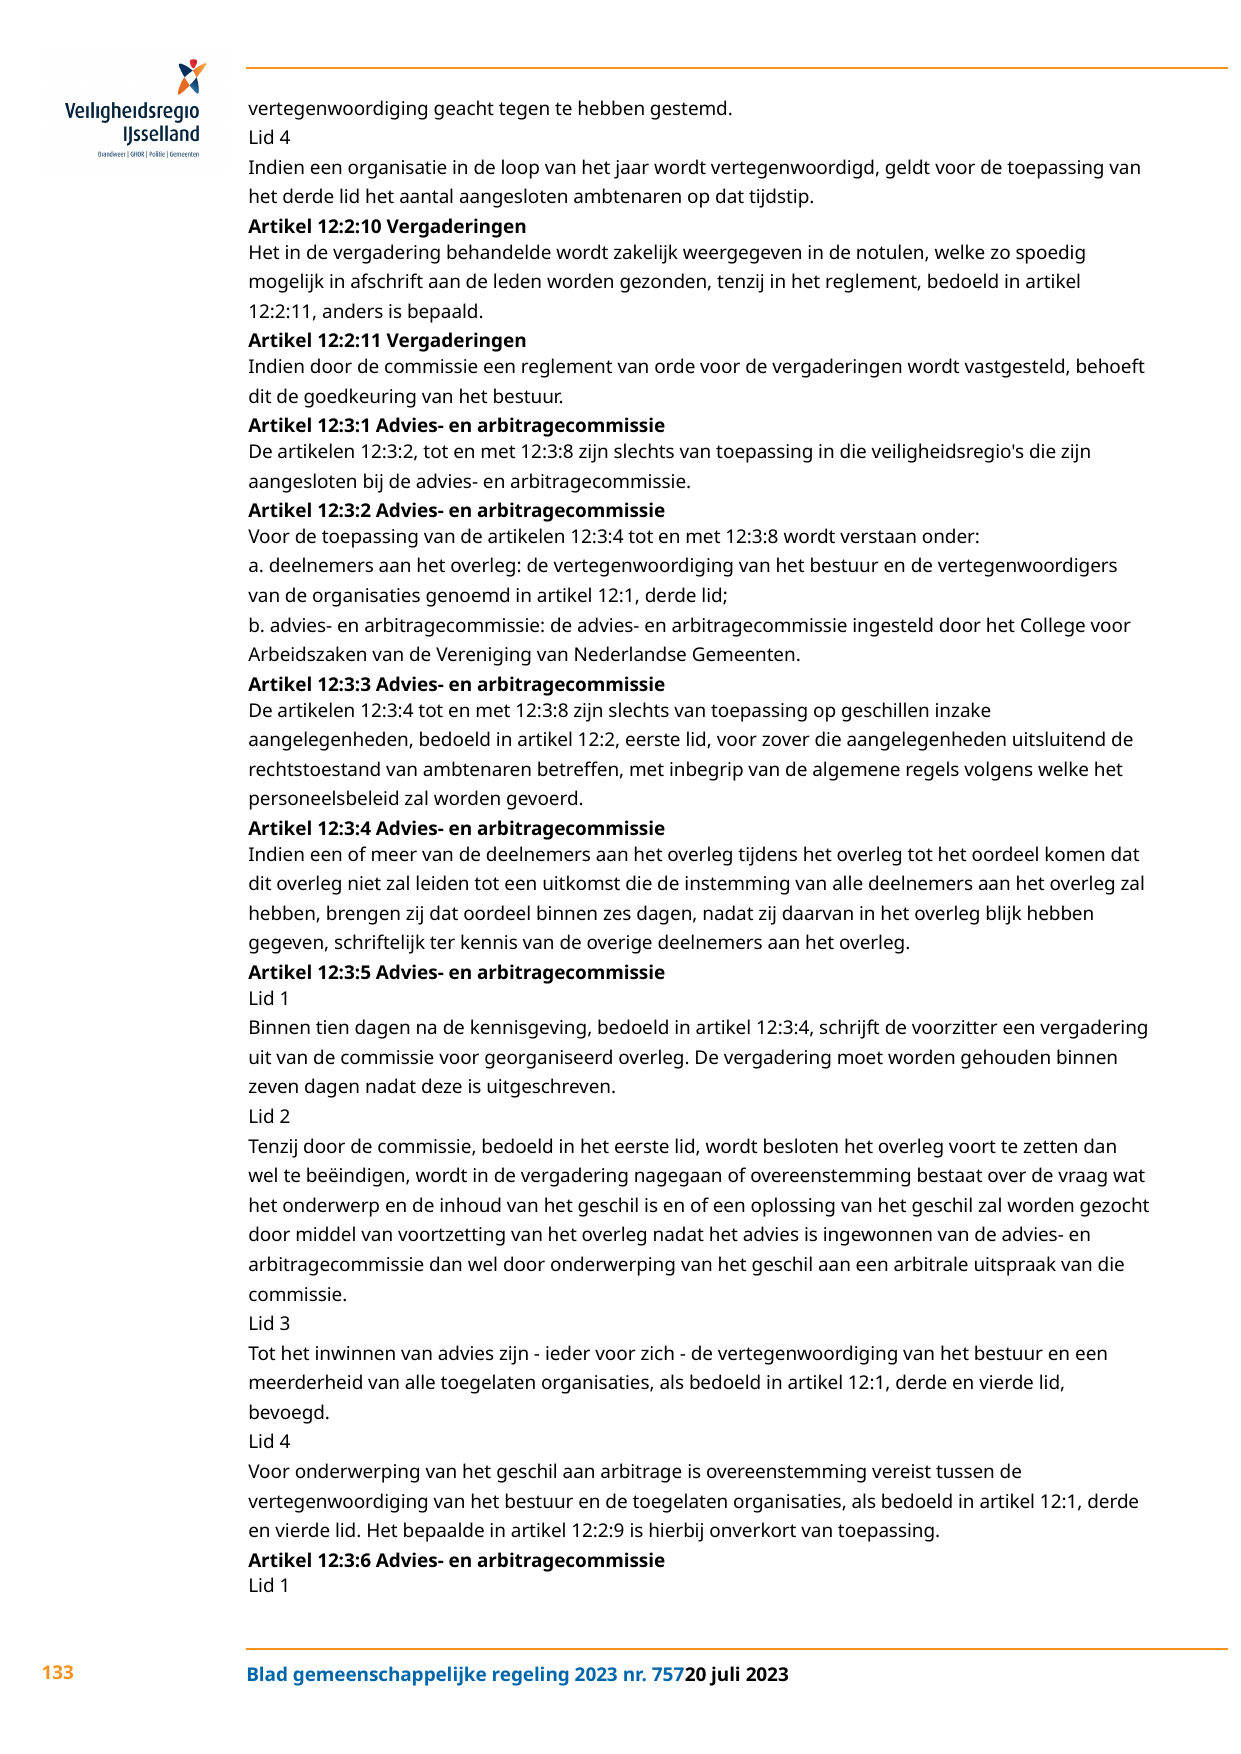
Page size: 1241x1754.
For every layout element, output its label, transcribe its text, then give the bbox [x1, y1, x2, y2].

text Indien door de commissie een reglement van orde voor de vergaderingen wordt vastgesteld, behoeft dit de goedkeuring van het bestuur. [248, 353, 1152, 409]
text De artikelen 12:3:4 tot en met 12:3:8 zijn slechts van toepassing op geschillen inzake aangelegenheden, bedoeld in artikel 12:2, eerste lid, voor zover die aangelegenheden uitsluitend de rechtstoestand van ambtenaren betreffen, met inbegrip van de algemene regels volgens welke het personeelsbeleid zal worden gevoerd. [248, 697, 1152, 811]
text Artikel 12:2:11 Vergaderingen [248, 328, 1152, 353]
text Lid 1 [248, 1573, 1152, 1598]
text Het in de vergadering behandelde wordt zakelijk weergegeven in de notulen, welke zo spoedig mogelijk in afschrift aan de leden worden gezonden, tenzij in het reglement, bedoeld in artikel 12:2:11, anders is bepaald. [248, 239, 1152, 324]
text Artikel 12:3:5 Advies- en arbitragecommissie [248, 959, 1152, 985]
text Artikel 12:3:3 Advies- en arbitragecommissie [248, 671, 1152, 697]
text Lid 1 [248, 985, 1152, 1011]
text a. deelnemers aan het overleg: de vertegenwoordiging van het bestuur en de vertegenwoordigers van de organisaties genoemd in artikel 12:1, derde lid; [248, 553, 1152, 608]
text Artikel 12:3:2 Advies- en arbitragecommissie [248, 497, 1152, 523]
text Lid 3 [248, 1310, 1152, 1336]
text b. advies- en arbitragecommissie: de advies- en arbitragecommissie ingesteld door het College voor Arbeidszaken van de Vereniging van Nederlandse Gemeenten. [248, 612, 1152, 667]
text Artikel 12:3:6 Advies- en arbitragecommissie [248, 1547, 1152, 1573]
text Lid 4 [248, 1429, 1152, 1454]
picture [41, 47, 231, 172]
text Artikel 12:3:1 Advies- en arbitragecommissie [248, 412, 1152, 438]
text Artikel 12:2:10 Vergaderingen [248, 213, 1152, 239]
text Indien een of meer van de deelnemers aan het overleg tijdens het overleg tot het oordeel komen dat dit overleg niet zal leiden tot een uitkomst die de instemming van alle deelnemers aan het overleg zal hebben, brengen zij dat oordeel binnen zes dagen, nadat zij daarvan in het overleg blijk hebben gegeven, schriftelijk ter kennis van de overige deelnemers aan het overleg. [248, 841, 1152, 955]
text De artikelen 12:3:2, tot en met 12:3:8 zijn slechts van toepassing in die veiligheidsregio's die zijn aangesloten bij de advies- en arbitragecommissie. [248, 438, 1152, 493]
text Tot het inwinnen van advies zijn - ieder voor zich - de vertegenwoordiging van het bestuur en een meerderheid van alle toegelaten organisaties, als bedoeld in artikel 12:1, derde en vierde lid, bevoegd. [248, 1340, 1152, 1425]
text Lid 2 [248, 1103, 1152, 1129]
text Artikel 12:3:4 Advies- en arbitragecommissie [248, 815, 1152, 841]
text Binnen tien dagen na de kennisgeving, bedoeld in artikel 12:3:4, schrijft de voorzitter een vergadering uit van de commissie voor georganiseerd overleg. De vergadering moet worden gehouden binnen zeven dagen nadat deze is uitgeschreven. [248, 1014, 1152, 1099]
text Tenzij door de commissie, bedoeld in het eerste lid, wordt besloten het overleg voort te zetten dan wel te beëindigen, wordt in de vergadering nagegaan of overeenstemming bestaat over de vraag wat het onderwerp en de inhoud van het geschil is en of een oplossing van het geschil zal worden gezocht door middel van voortzetting van het overleg nadat het advies is ingewonnen van de advies- en arbitragecommissie dan wel door onderwerping van het geschil aan een arbitrale uitspraak van die commissie. [248, 1133, 1152, 1306]
text Voor de toepassing van de artikelen 12:3:4 tot en met 12:3:8 wordt verstaan onder: [248, 523, 1152, 549]
text Voor onderwerping van het geschil aan arbitrage is overeenstemming vereist tussen de vertegenwoordiging van het bestuur en de toegelaten organisaties, als bedoeld in artikel 12:1, derde en vierde lid. Het bepaalde in artikel 12:2:9 is hierbij onverkort van toepassing. [248, 1458, 1152, 1543]
text vertegenwoordiging geacht tegen te hebben gestemd. [248, 95, 1152, 121]
text Lid 4 [248, 124, 1152, 150]
text Indien een organisatie in de loop van het jaar wordt vertegenwoordigd, geldt voor de toepassing van het derde lid het aantal aangesloten ambtenaren op dat tijdstip. [248, 154, 1152, 209]
